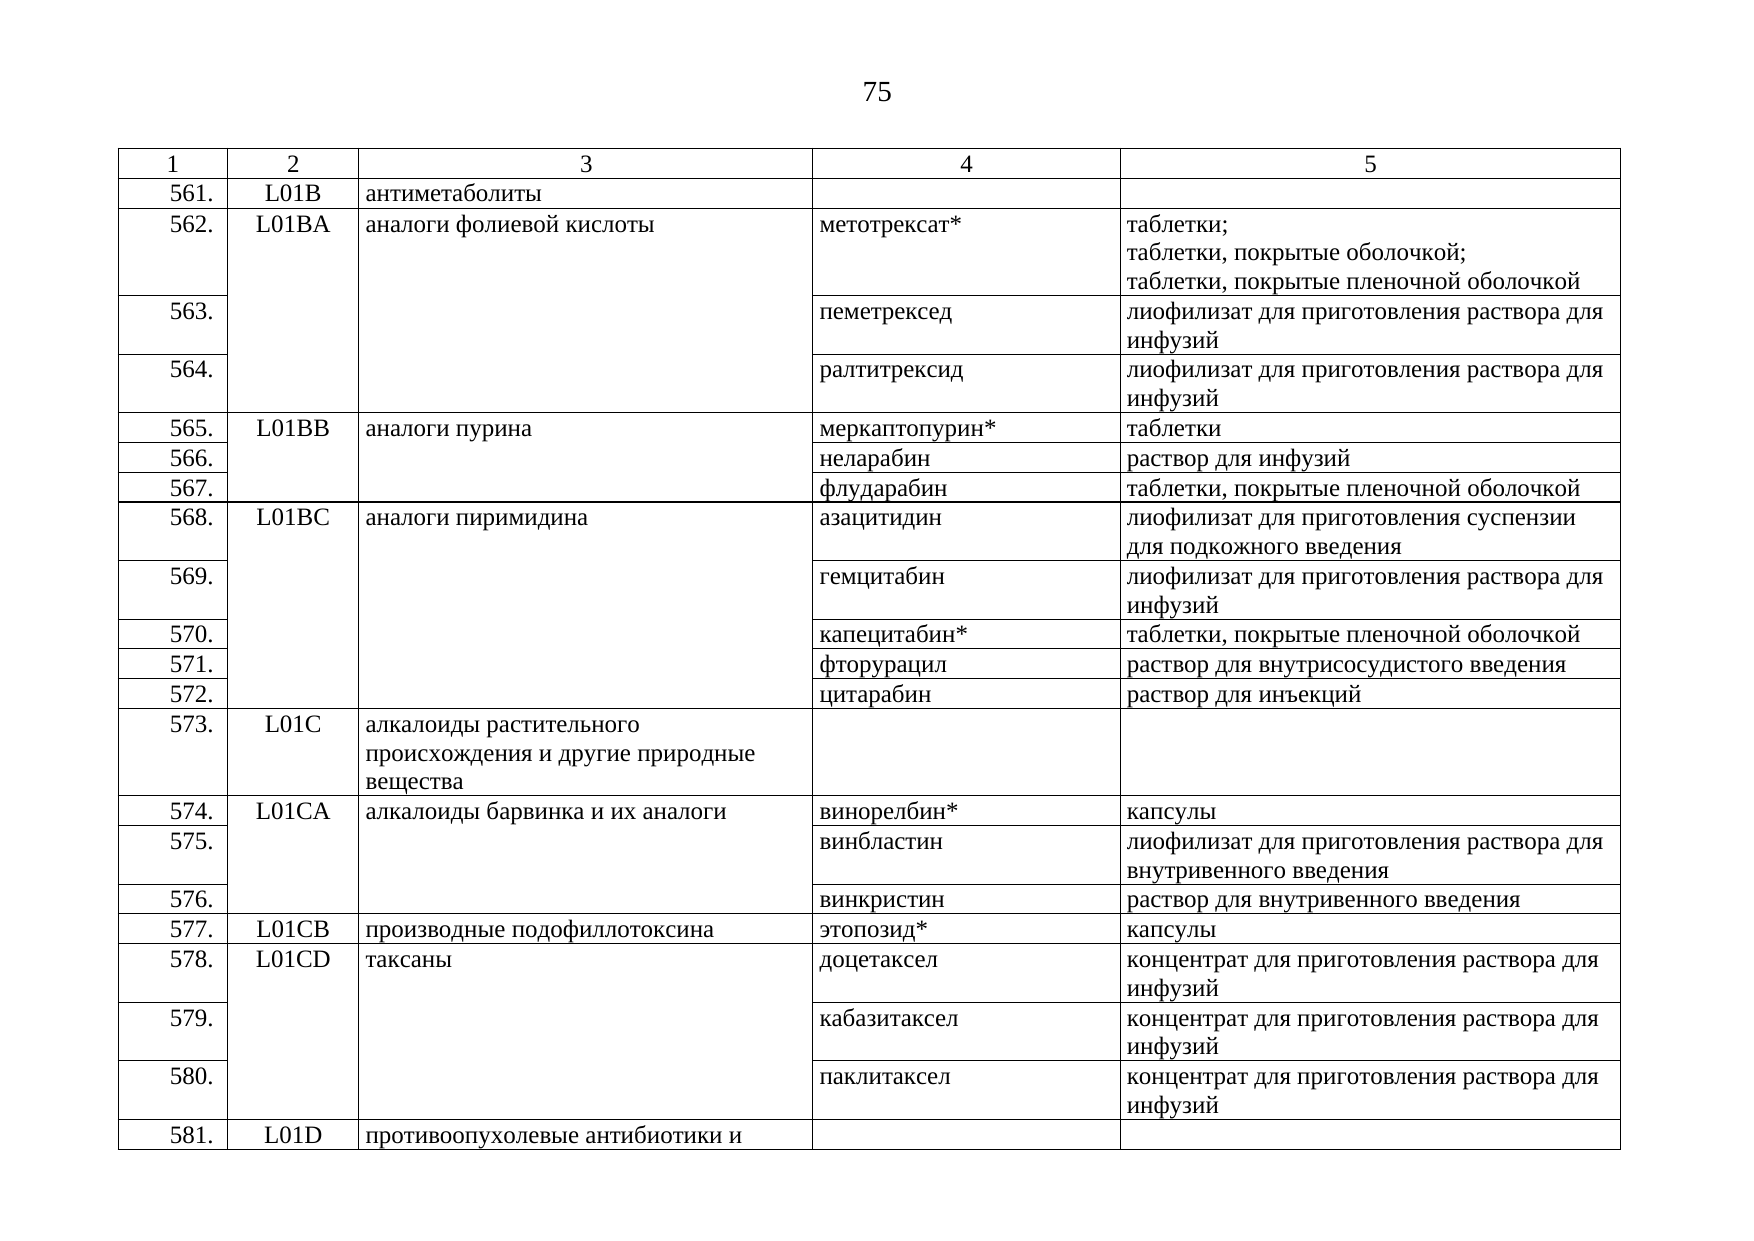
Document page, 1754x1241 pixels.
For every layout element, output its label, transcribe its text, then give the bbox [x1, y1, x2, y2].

table_cell [813, 1120, 1120, 1148]
table_cell L01CB [228, 914, 358, 943]
table_cell этопозид* [813, 914, 1120, 943]
table_cell L01BC [228, 503, 358, 708]
table_cell противоопухолевые антибиотики и [359, 1120, 812, 1148]
table_cell производные подофиллотоксина [359, 914, 812, 943]
table_cell раствор для внутривенного введения [1121, 885, 1620, 913]
table_cell L01CA [228, 796, 358, 913]
table_cell таблетки, покрытые пленочной оболочкой [1121, 473, 1620, 501]
table_cell азацитидин [813, 503, 1120, 560]
table_cell раствор для инъекций [1121, 679, 1620, 708]
table_cell [119, 709, 227, 795]
table_cell кабазитаксел [813, 1003, 1120, 1060]
table_cell лиофилизат для приготовления раствора для внутривенного введения [1121, 826, 1620, 883]
table_cell пеметрексед [813, 296, 1120, 353]
table_cell концентрат для приготовления раствора для инфузий [1121, 944, 1620, 1002]
table_header 3 [359, 149, 812, 177]
table_cell винбластин [813, 826, 1120, 883]
table_cell L01BA [228, 209, 358, 412]
table_cell таблетки [1121, 413, 1620, 442]
table_cell раствор для внутрисосудистого введения [1121, 649, 1620, 678]
table_cell таксаны [359, 944, 812, 1119]
table_cell раствор для инфузий [1121, 443, 1620, 472]
table_cell [119, 296, 227, 353]
table_cell меркаптопурин* [813, 413, 1120, 442]
table_header 2 [228, 149, 358, 177]
table_cell [119, 503, 227, 560]
table_cell неларабин [813, 443, 1120, 472]
table_cell [119, 796, 227, 825]
table_cell алкалоиды растительного происхождения и другие природные вещества [359, 709, 812, 795]
table_cell L01C [228, 709, 358, 795]
table_cell [119, 826, 227, 883]
table_header 4 [813, 149, 1120, 177]
table_cell капсулы [1121, 796, 1620, 825]
table_cell метотрексат* [813, 209, 1120, 295]
table_cell [119, 620, 227, 648]
table_cell антиметаболиты [359, 179, 812, 208]
table_cell [119, 355, 227, 412]
table_cell винорелбин* [813, 796, 1120, 825]
table_header 1 [119, 149, 227, 177]
table_header 5 [1121, 149, 1620, 177]
table_cell лиофилизат для приготовления раствора для инфузий [1121, 355, 1620, 412]
table_cell [119, 944, 227, 1002]
table_cell ралтитрексид [813, 355, 1120, 412]
table_cell [119, 679, 227, 708]
table_cell [119, 209, 227, 295]
table_cell L01B [228, 179, 358, 208]
table_cell фторурацил [813, 649, 1120, 678]
table_cell [119, 179, 227, 208]
table_cell алкалоиды барвинка и их аналоги [359, 796, 812, 913]
table_cell [1121, 1120, 1620, 1148]
table_cell [119, 914, 227, 943]
table_cell лиофилизат для приготовления раствора для инфузий [1121, 296, 1620, 353]
table_cell [119, 561, 227, 618]
table_cell таблетки, покрытые пленочной оболочкой [1121, 620, 1620, 648]
table_cell [1121, 179, 1620, 208]
table_cell лиофилизат для приготовления суспензии для подкожного введения [1121, 503, 1620, 560]
table_cell [119, 885, 227, 913]
table_cell [813, 709, 1120, 795]
table_cell [1121, 709, 1620, 795]
table_cell аналоги пиримидина [359, 503, 812, 708]
table_cell [813, 179, 1120, 208]
table_cell аналоги пурина [359, 413, 812, 501]
table_cell [119, 473, 227, 501]
table_cell [119, 1003, 227, 1060]
table_cell [119, 1061, 227, 1119]
table_cell [119, 649, 227, 678]
table_cell L01BB [228, 413, 358, 501]
table_cell доцетаксел [813, 944, 1120, 1002]
table_cell [119, 413, 227, 442]
table_cell концентрат для приготовления раствора для инфузий [1121, 1003, 1620, 1060]
table_cell флударабин [813, 473, 1120, 501]
table_cell лиофилизат для приготовления раствора для инфузий [1121, 561, 1620, 618]
table_cell паклитаксел [813, 1061, 1120, 1119]
table_cell гемцитабин [813, 561, 1120, 618]
table_cell винкристин [813, 885, 1120, 913]
table_cell аналоги фолиевой кислоты [359, 209, 812, 412]
table_cell концентрат для приготовления раствора для инфузий [1121, 1061, 1620, 1119]
table_cell капецитабин* [813, 620, 1120, 648]
table_cell цитарабин [813, 679, 1120, 708]
table_cell таблетки; таблетки, покрытые оболочкой; таблетки, покрытые пленочной оболочкой [1121, 209, 1620, 295]
table_cell [119, 1120, 227, 1148]
table_cell капсулы [1121, 914, 1620, 943]
table_cell L01CD [228, 944, 358, 1119]
table_cell [119, 443, 227, 472]
table_cell L01D [228, 1120, 358, 1148]
